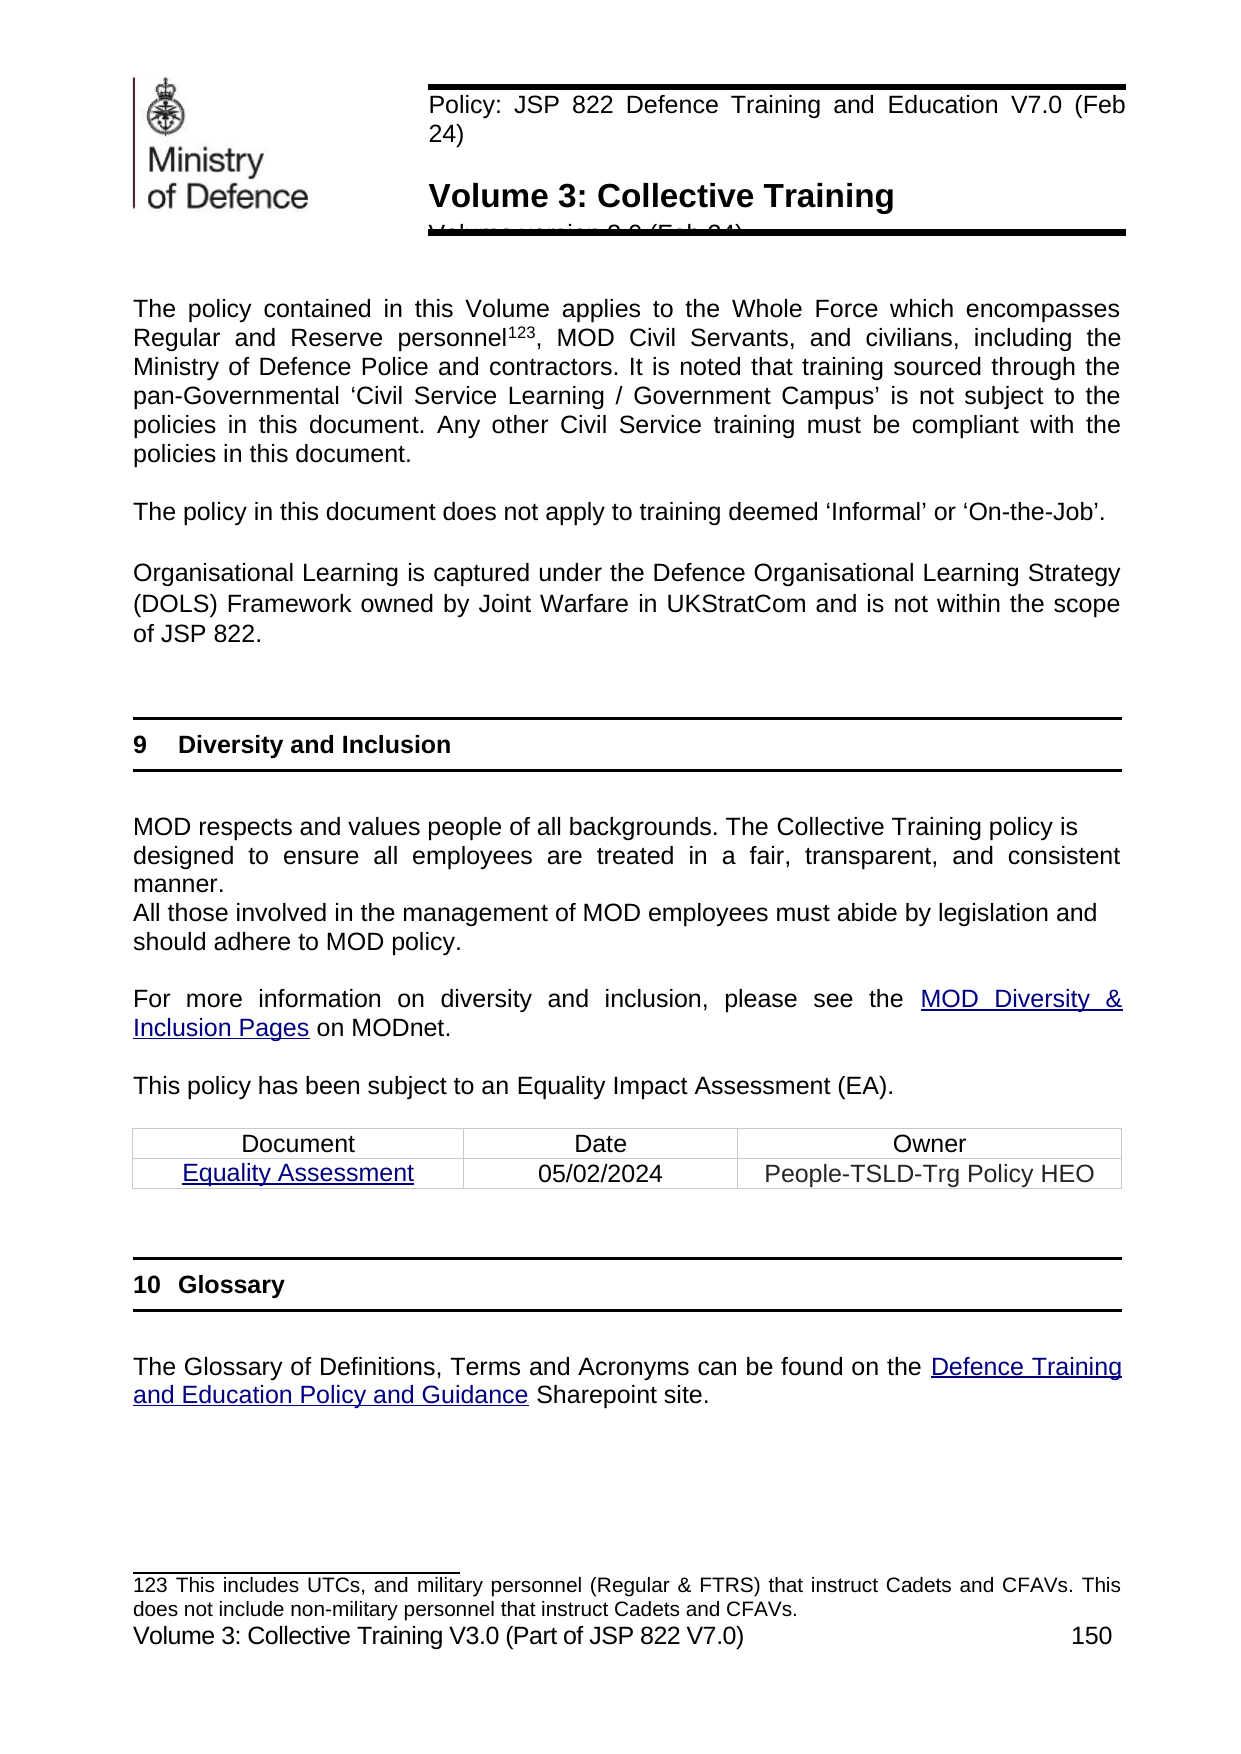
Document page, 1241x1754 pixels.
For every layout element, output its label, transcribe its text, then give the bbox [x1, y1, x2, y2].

text The policy contained in this Volume applies to the Whole Force which encompasses Regular and Reserve personnel, MOD Civil Servants, and civilians, including the Ministry of Defence Police and contractors. It is noted that training sourced through the pan-Governmental ‘Civil Service Learning / Government Campus’ is not subject to the policies in this document. Any other Civil Service training must be compliant with the policies in this document. [133, 295, 1122, 468]
table_header Document [133, 1129, 463, 1158]
text For more information on diversity and inclusion, please see the MOD Diversity & Inclusion Pages on MODnet. [133, 984, 1122, 1042]
table_cell Equality Assessment [133, 1159, 463, 1188]
table_cell 05/02/2024 [464, 1159, 737, 1188]
subtitle Diversity and Inclusion [133, 720, 1122, 769]
text MOD respects and values people of all backgrounds. The Collective Training policy is [133, 812, 1122, 841]
table_header Date [464, 1129, 737, 1158]
subtitle Glossary [133, 1260, 1122, 1309]
text The policy in this document does not apply to training deemed ‘Informal’ or ‘On-the-Job’. [133, 497, 1122, 526]
text should adhere to MOD policy. [133, 927, 1122, 956]
table_cell People-TSLD-Trg Policy HEO [738, 1159, 1121, 1188]
text The Glossary of Definitions, Terms and Acronyms can be found on the Defence Training and Education Policy and Guidance Sharepoint site. [133, 1351, 1122, 1409]
text This policy has been subject to an Equality Impact Assessment (EA). [133, 1071, 1122, 1099]
text designed to ensure all employees are treated in a fair, transparent, and consistent manner. [133, 841, 1122, 898]
text All those involved in the management of MOD employees must abide by legislation and [133, 898, 1122, 927]
text This includes UTCs, and military personnel (Regular & FTRS) that instruct Cadets and CFAVs. This does not include non-military personnel that instruct Cadets and CFAVs. [133, 1573, 1122, 1621]
text Organisational Learning is captured under the Defence Organisational Learning Strategy (DOLS) Framework owned by Joint Warfare in UKStratCom and is not within the scope of JSP 822. [133, 557, 1122, 649]
table_header Owner [738, 1129, 1121, 1158]
